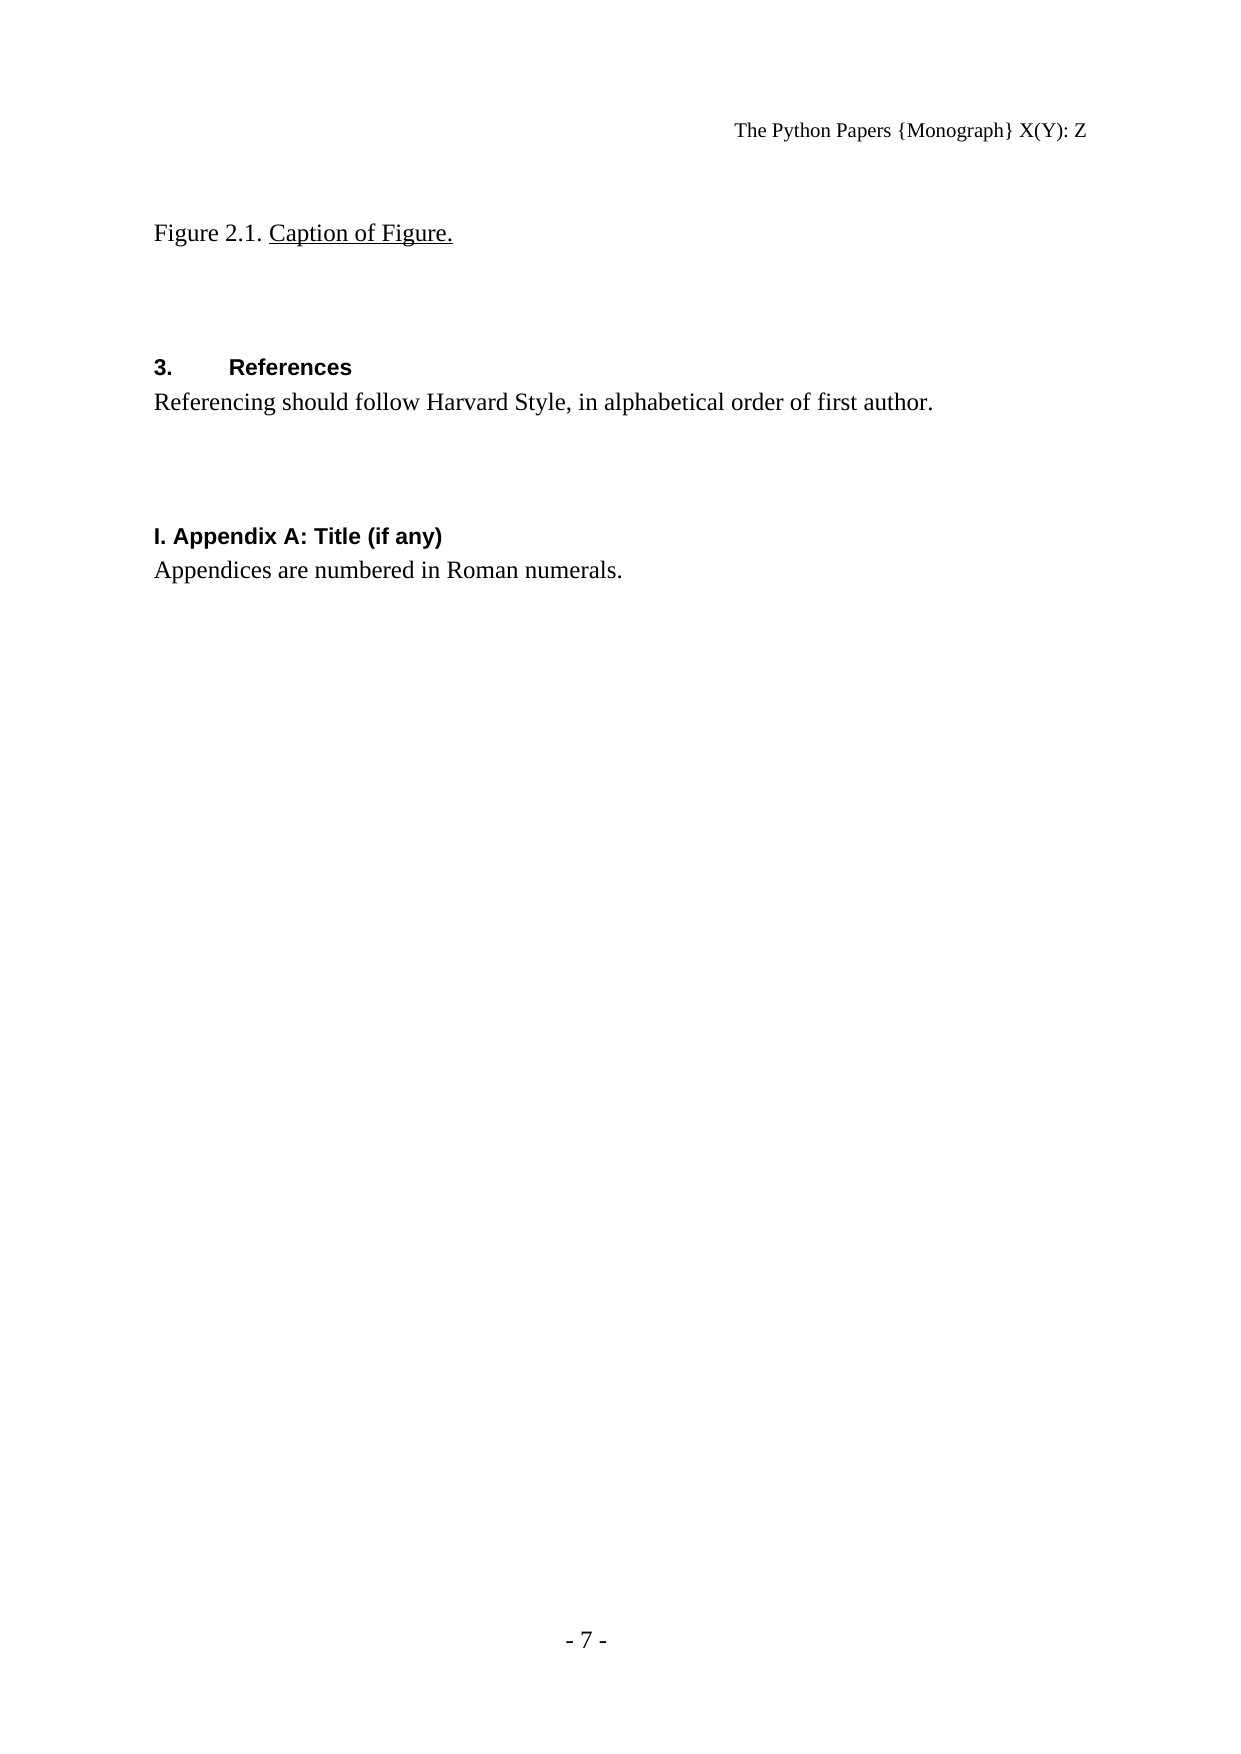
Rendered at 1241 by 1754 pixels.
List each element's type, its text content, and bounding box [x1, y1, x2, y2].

text Referencing should follow Harvard Style, in alphabetical order of first author. [153, 387, 1087, 415]
text Appendices are numbered in Roman numerals. [153, 555, 1087, 584]
text Figure 2.1. Caption of Figure. [153, 218, 1087, 246]
subtitle 3. References [153, 354, 1087, 380]
subtitle I. Appendix A: Title (if any) [153, 523, 1087, 549]
